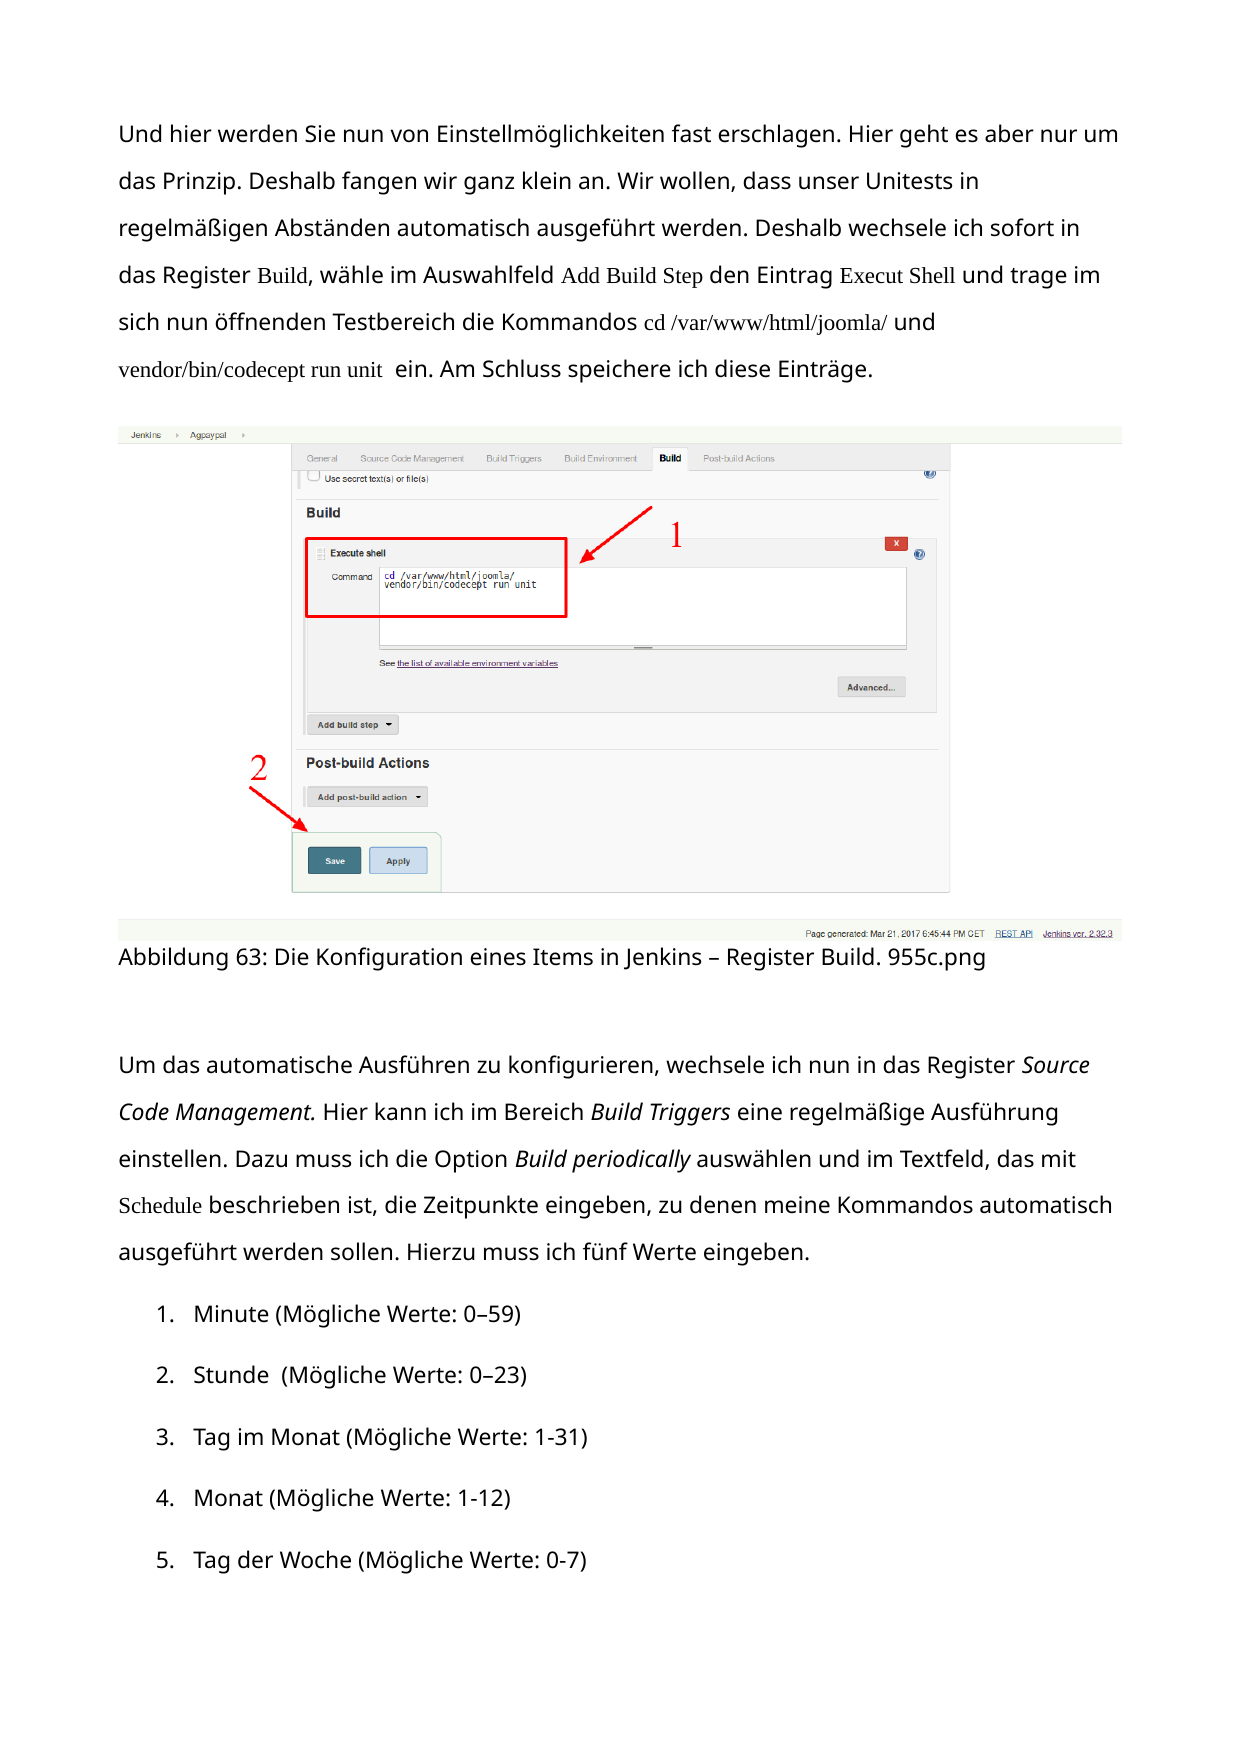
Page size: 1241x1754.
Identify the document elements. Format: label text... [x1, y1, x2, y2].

list Tag der Woche (Mögliche Werte: 0-7) [156, 1543, 1122, 1575]
text Um das automatische Ausführen zu konfigurieren, wechsele ich nun in das Register Source Code Management. Hier kann ich im Bereich Build Triggers eine regelmäßige Ausführung einstellen. Dazu muss ich die Option Build periodically auswählen und im Textfeld, das mit Schedule beschrieben ist, die Zeitpunkte eingeben, zu denen meine Kommandos automatisch ausgeführt werden sollen. Hierzu muss ich fünf Werte eingeben. [118, 1049, 1122, 1267]
picture [118, 426, 1123, 941]
list Tag im Monat (Mögliche Werte: 1-31) [156, 1421, 1122, 1452]
list Stunde (Mögliche Werte: 0–23) [156, 1359, 1122, 1390]
text Und hier werden Sie nun von Einstellmöglichkeiten fast erschlagen. Hier geht es aber nur um das Prinzip. Deshalb fangen wir ganz klein an. Wir wollen, dass unser Unitests in regelmäßigen Abständen automatisch ausgeführt werden. Deshalb wechsele ich sofort in das Register Build, wähle im Auswahlfeld Add Build Step den Eintrag Execut Shell und trage im sich nun öffnenden Testbereich die Kommandos cd /var/www/html/joomla/ und vendor/bin/codecept run unit ein. Am Schluss speichere ich diese Einträge. [118, 118, 1122, 384]
text Abbildung 63: Die Konfiguration eines Items in Jenkins – Register Build. 955c.png [118, 941, 1122, 972]
list Minute (Mögliche Werte: 0–59) [156, 1298, 1122, 1329]
list Monat (Mögliche Werte: 1-12) [156, 1482, 1122, 1513]
